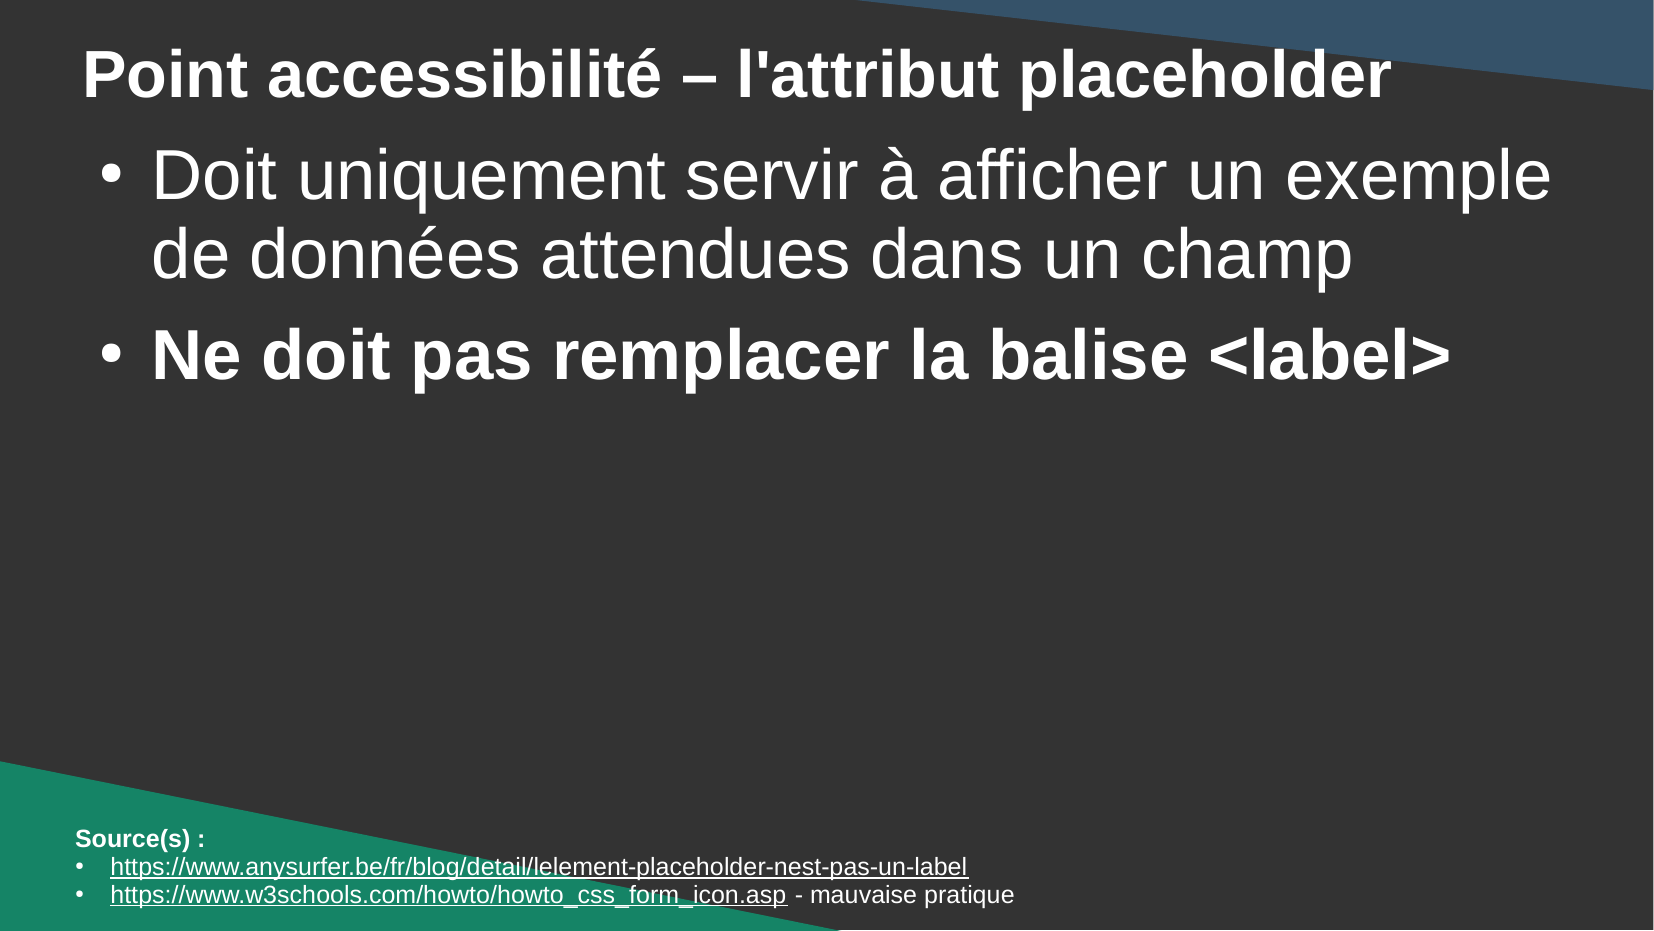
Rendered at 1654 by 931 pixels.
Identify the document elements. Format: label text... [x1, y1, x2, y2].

text_box Source(s) : https://www.anysurfer.be/fr/blog/detail/lelement-placeholder-nest-pas-un-label https://www.w3schools.com/howto/howto_css_form_icon.asp - mauvaise pratique [60, 817, 1546, 922]
title Point accessibilité – l'attribut placeholder [82, 37, 1571, 122]
text_box [0, 761, 842, 931]
list Doit uniquement servir à afficher un exemple de données attendues dans un champ Ne doit pas remplacer la balise <label> [80, 135, 1605, 497]
text_box [855, 0, 1654, 91]
